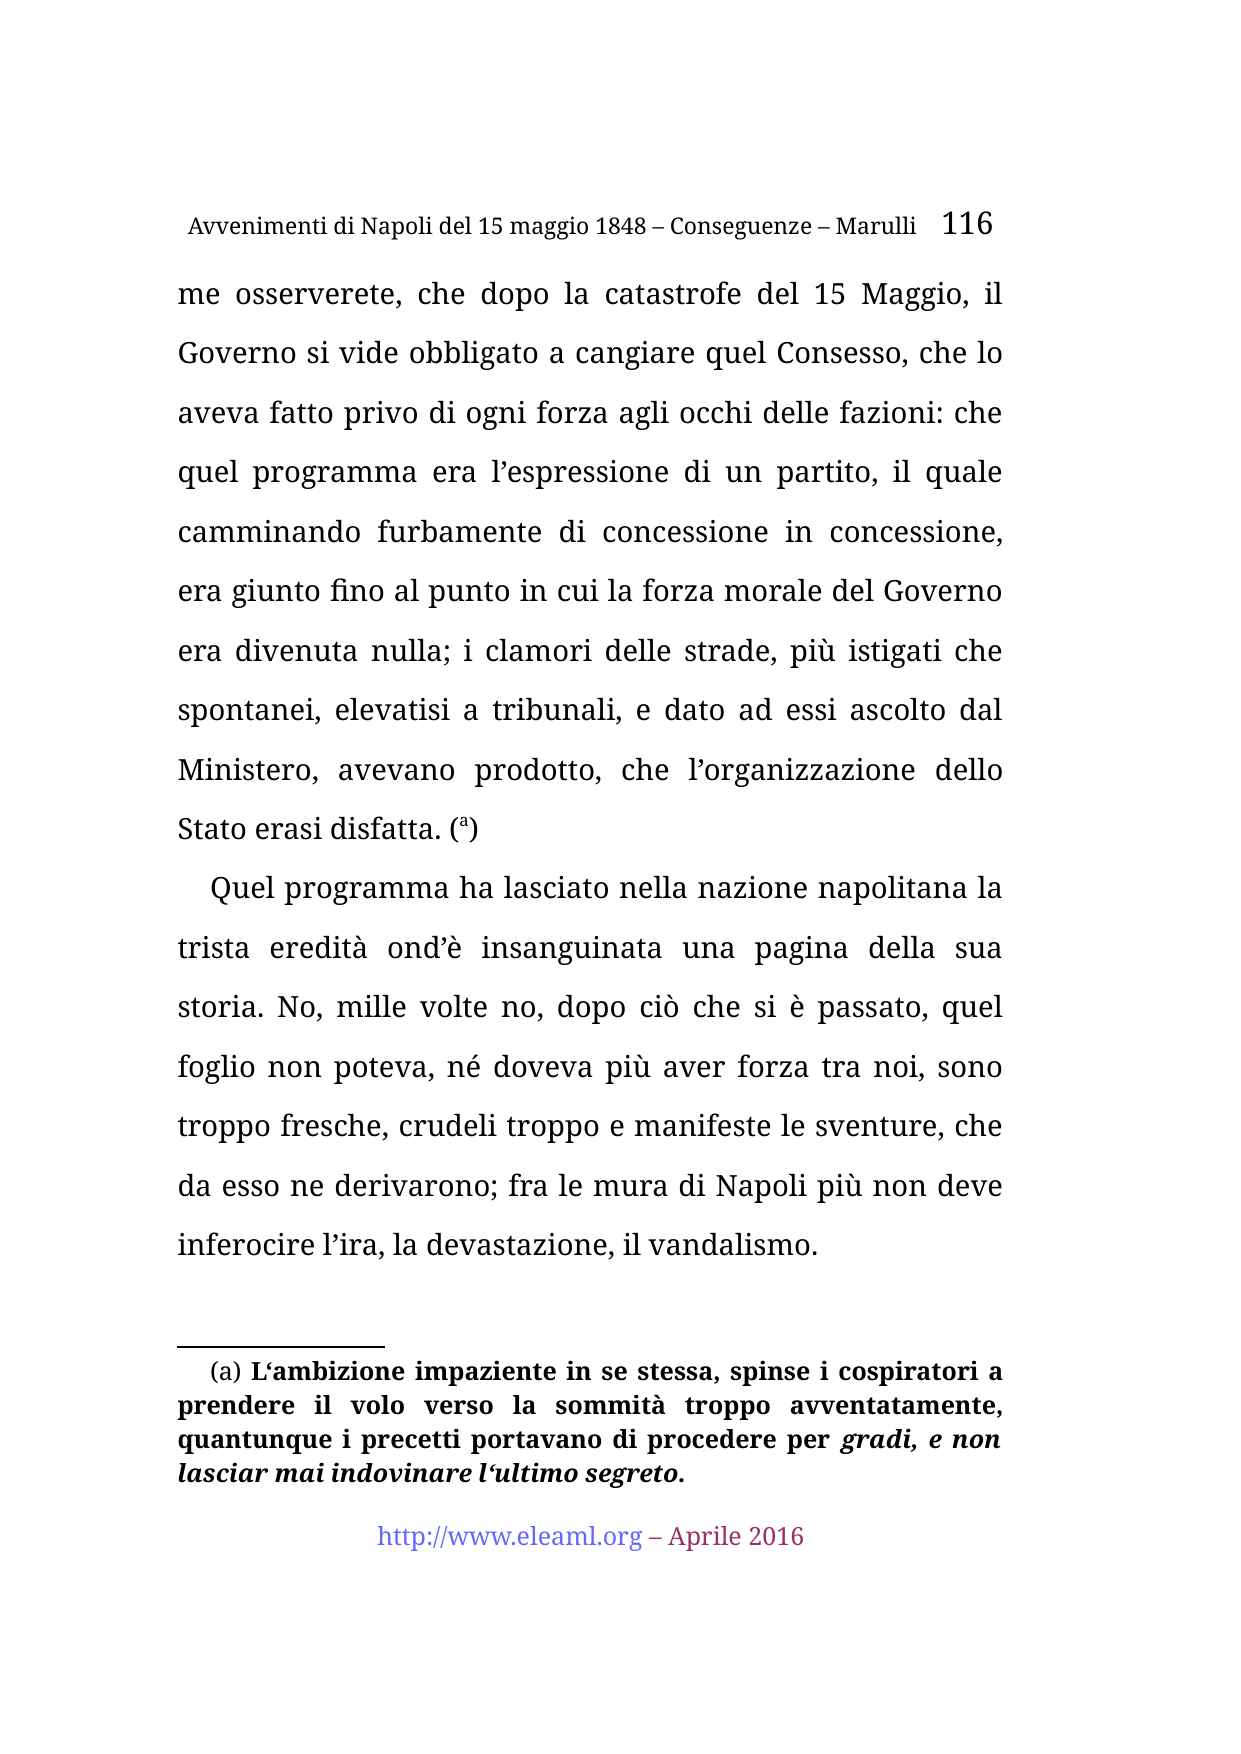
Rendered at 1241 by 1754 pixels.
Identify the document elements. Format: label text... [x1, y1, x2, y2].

text L‘ambizione impaziente in se stessa, spinse i cospiratori a prendere il volo verso la sommità troppo avventatamente, quantunque i precetti portavano di procedere per gradi, e non lasciar mai indovinare l‘ultimo segreto. [177, 1353, 1004, 1489]
text Quel programma ha lasciato nella nazione napolitana la trista eredità ond’è insanguinata una pagina della sua storia. No, mille volte no, dopo ciò che si è passato, quel foglio non poteva, né doveva più aver forza tra noi, sono troppo fresche, crudeli troppo e manifeste le sventure, che da esso ne derivarono; fra le mura di Napoli più non deve inferocire l’ira, la devastazione, il vandalismo. [177, 868, 1004, 1264]
text me osserverete, che dopo la catastrofe del 15 Maggio, il Governo si vide obbligato a cangiare quel Consesso, che lo aveva fatto privo di ogni forza agli occhi delle fazioni: che quel programma era l’espressione di un partito, il quale camminando furbamente di concessione in concessione, era giunto fino al punto in cui la forza morale del Governo era divenuta nulla; i clamori delle strade, più istigati che spontanei, elevatisi a tribunali, e dato ad essi ascolto dal Ministero, avevano prodotto, che l’organizzazione dello Stato erasi disfatta. () [177, 273, 1004, 848]
